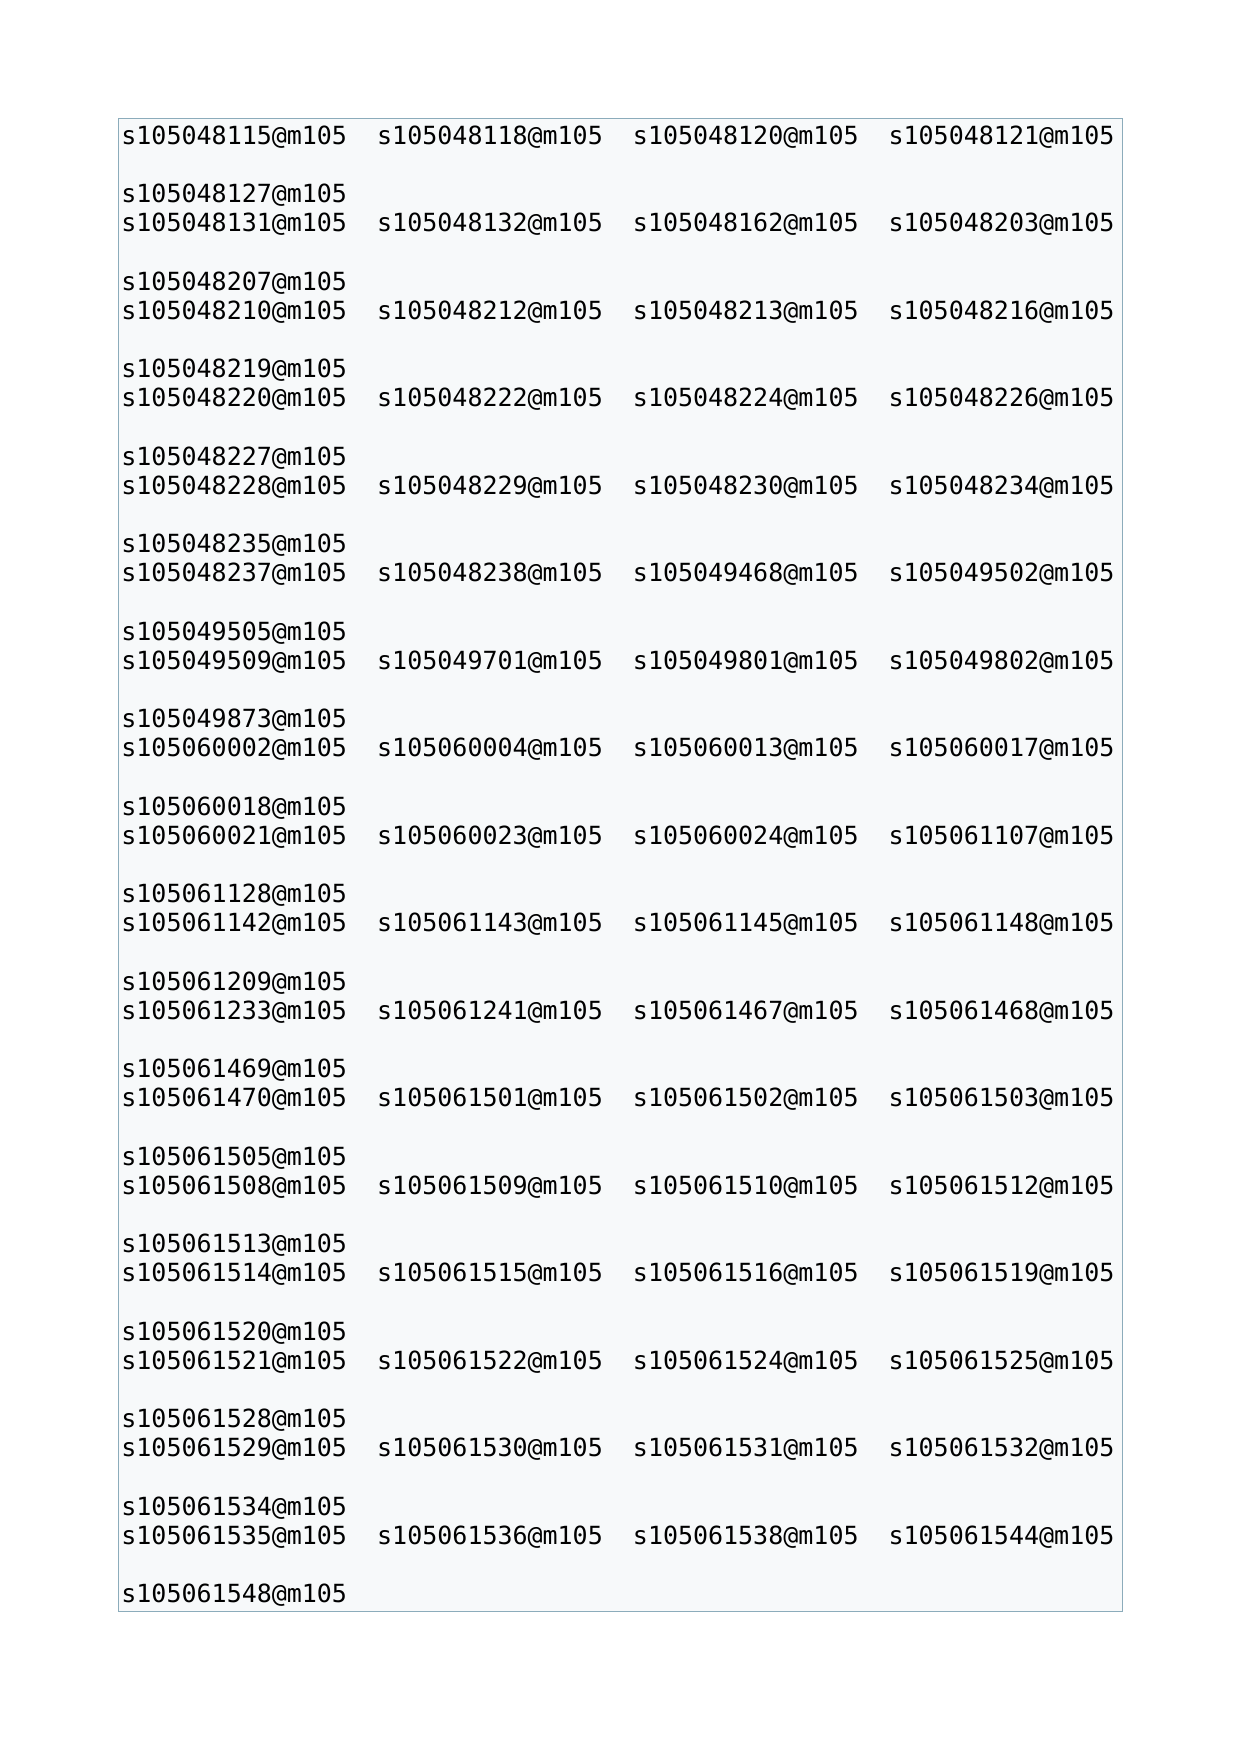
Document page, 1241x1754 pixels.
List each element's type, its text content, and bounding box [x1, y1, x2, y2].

text s105048115@m105 s105048118@m105 s105048120@m105 s105048121@m105 s105048127@m105 s105048131@m105 s105048132@m105 s105048162@m105 s105048203@m105 s105048207@m105 s105048210@m105 s105048212@m105 s105048213@m105 s105048216@m105 s105048219@m105 s105048220@m105 s105048222@m105 s105048224@m105 s105048226@m105 s105048227@m105 s105048228@m105 s105048229@m105 s105048230@m105 s105048234@m105 s105048235@m105 s105048237@m105 s105048238@m105 s105049468@m105 s105049502@m105 s105049505@m105 s105049509@m105 s105049701@m105 s105049801@m105 s105049802@m105 s105049873@m105 s105060002@m105 s105060004@m105 s105060013@m105 s105060017@m105 s105060018@m105 s105060021@m105 s105060023@m105 s105060024@m105 s105061107@m105 s105061128@m105 s105061142@m105 s105061143@m105 s105061145@m105 s105061148@m105 s105061209@m105 s105061233@m105 s105061241@m105 s105061467@m105 s105061468@m105 s105061469@m105 s105061470@m105 s105061501@m105 s105061502@m105 s105061503@m105 s105061505@m105 s105061508@m105 s105061509@m105 s105061510@m105 s105061512@m105 s105061513@m105 s105061514@m105 s105061515@m105 s105061516@m105 s105061519@m105 s105061520@m105 s105061521@m105 s105061522@m105 s105061524@m105 s105061525@m105 s105061528@m105 s105061529@m105 s105061530@m105 s105061531@m105 s105061532@m105 s105061534@m105 s105061535@m105 s105061536@m105 s105061538@m105 s105061544@m105 s105061548@m105 [119, 119, 1122, 1611]
